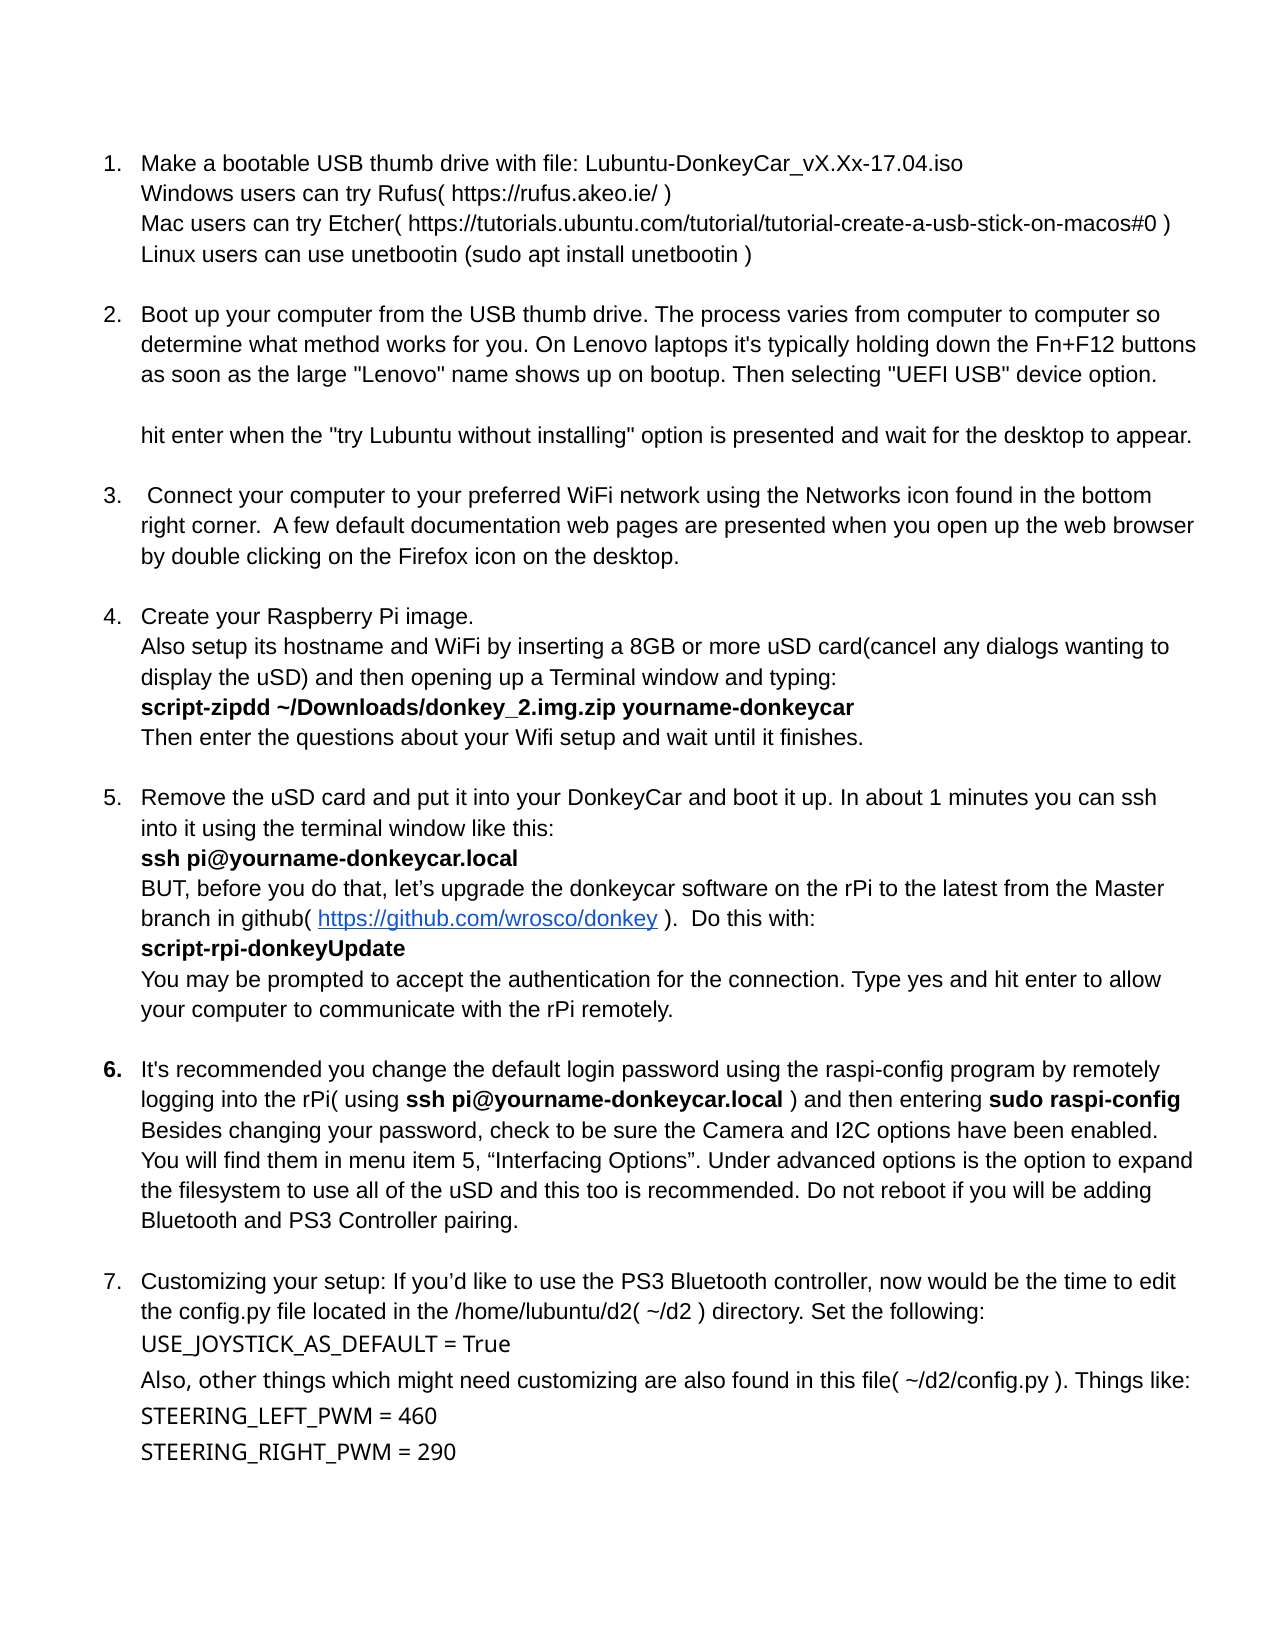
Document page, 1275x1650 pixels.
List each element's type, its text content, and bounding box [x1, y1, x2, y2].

text You may be prompted to accept the authentication for the connection. Type yes and hit enter to allow your computer to communicate with the rPi remotely. [141, 966, 1200, 1022]
text USE_JOYSTICK_AS_DEFAULT = True [141, 1328, 1200, 1359]
list Customizing your setup: If you’d like to use the PS3 Bluetooth controller, now would be the time to edit the config.py file located in the /home/lubuntu/d2( ~/d2 ) directory. Set the following: [103, 1268, 1200, 1324]
text Windows users can try Rufus( https://rufus.akeo.ie/ ) [141, 180, 1200, 207]
text hit enter when the "try Lubuntu without installing" option is presented and wait for the desktop to appear. [141, 422, 1200, 448]
list Connect your computer to your preferred WiFi network using the Networks icon found in the bottom right corner. A few default documentation web pages are presented when you open up the web browser by double clicking on the Firefox icon on the desktop. [103, 482, 1200, 569]
text Besides changing your password, check to be sure the Camera and I2C options have been enabled. You will find them in menu item 5, “Interfacing Options”. Under advanced options is the option to expand the filesystem to use all of the uSD and this too is recommended. Do not reboot if you will be adding Bluetooth and PS3 Controller pairing. [141, 1117, 1200, 1234]
list Boot up your computer from the USB thumb drive. The process varies from computer to computer so determine what method works for you. On Lenovo laptops it's typically holding down the Fn+F12 buttons as soon as the large "Lenovo" name shows up on bootup. Then selecting "UEFI USB" device option. [103, 301, 1200, 388]
text Linux users can use unetbootin (sudo apt install unetbootin ) [141, 241, 1200, 267]
list Create your Raspberry Pi image. [103, 603, 1200, 629]
list Make a bootable USB thumb drive with file: Lubuntu-DonkeyCar_vX.Xx-17.04.iso [103, 150, 1200, 176]
text BUT, before you do that, let’s upgrade the donkeycar software on the rPi to the latest from the Master branch in github( https://github.com/wrosco/donkey ). Do this with: [141, 875, 1200, 932]
text Also, other things which might need customizing are also found in this file( ~/d2/config.py ). Things like: STEERING_LEFT_PWM = 460 [141, 1364, 1200, 1431]
list Remove the uSD card and put it into your DonkeyCar and boot it up. In about 1 minutes you can ssh into it using the terminal window like this: [103, 784, 1200, 841]
text ssh pi@yourname-donkeycar.local [141, 845, 1200, 871]
text Then enter the questions about your Wifi setup and wait until it finishes. [141, 724, 1200, 750]
text script-rpi-donkeyUpdate [141, 935, 1200, 962]
list It's recommended you change the default login password using the raspi-config program by remotely logging into the rPi( using ssh pi@yourname-donkeycar.local ) and then entering sudo raspi-config [103, 1056, 1200, 1113]
text Also setup its hostname and WiFi by inserting a 8GB or more uSD card(cancel any dialogs wanting to display the uSD) and then opening up a Terminal window and typing: [141, 633, 1200, 690]
text STEERING_RIGHT_PWM = 290 [141, 1436, 1200, 1467]
text Mac users can try Etcher( https://tutorials.ubuntu.com/tutorial/tutorial-create-a-usb-stick-on-macos#0 ) [141, 210, 1200, 237]
text script-zipdd ~/Downloads/donkey_2.img.zip yourname-donkeycar [141, 694, 1200, 720]
